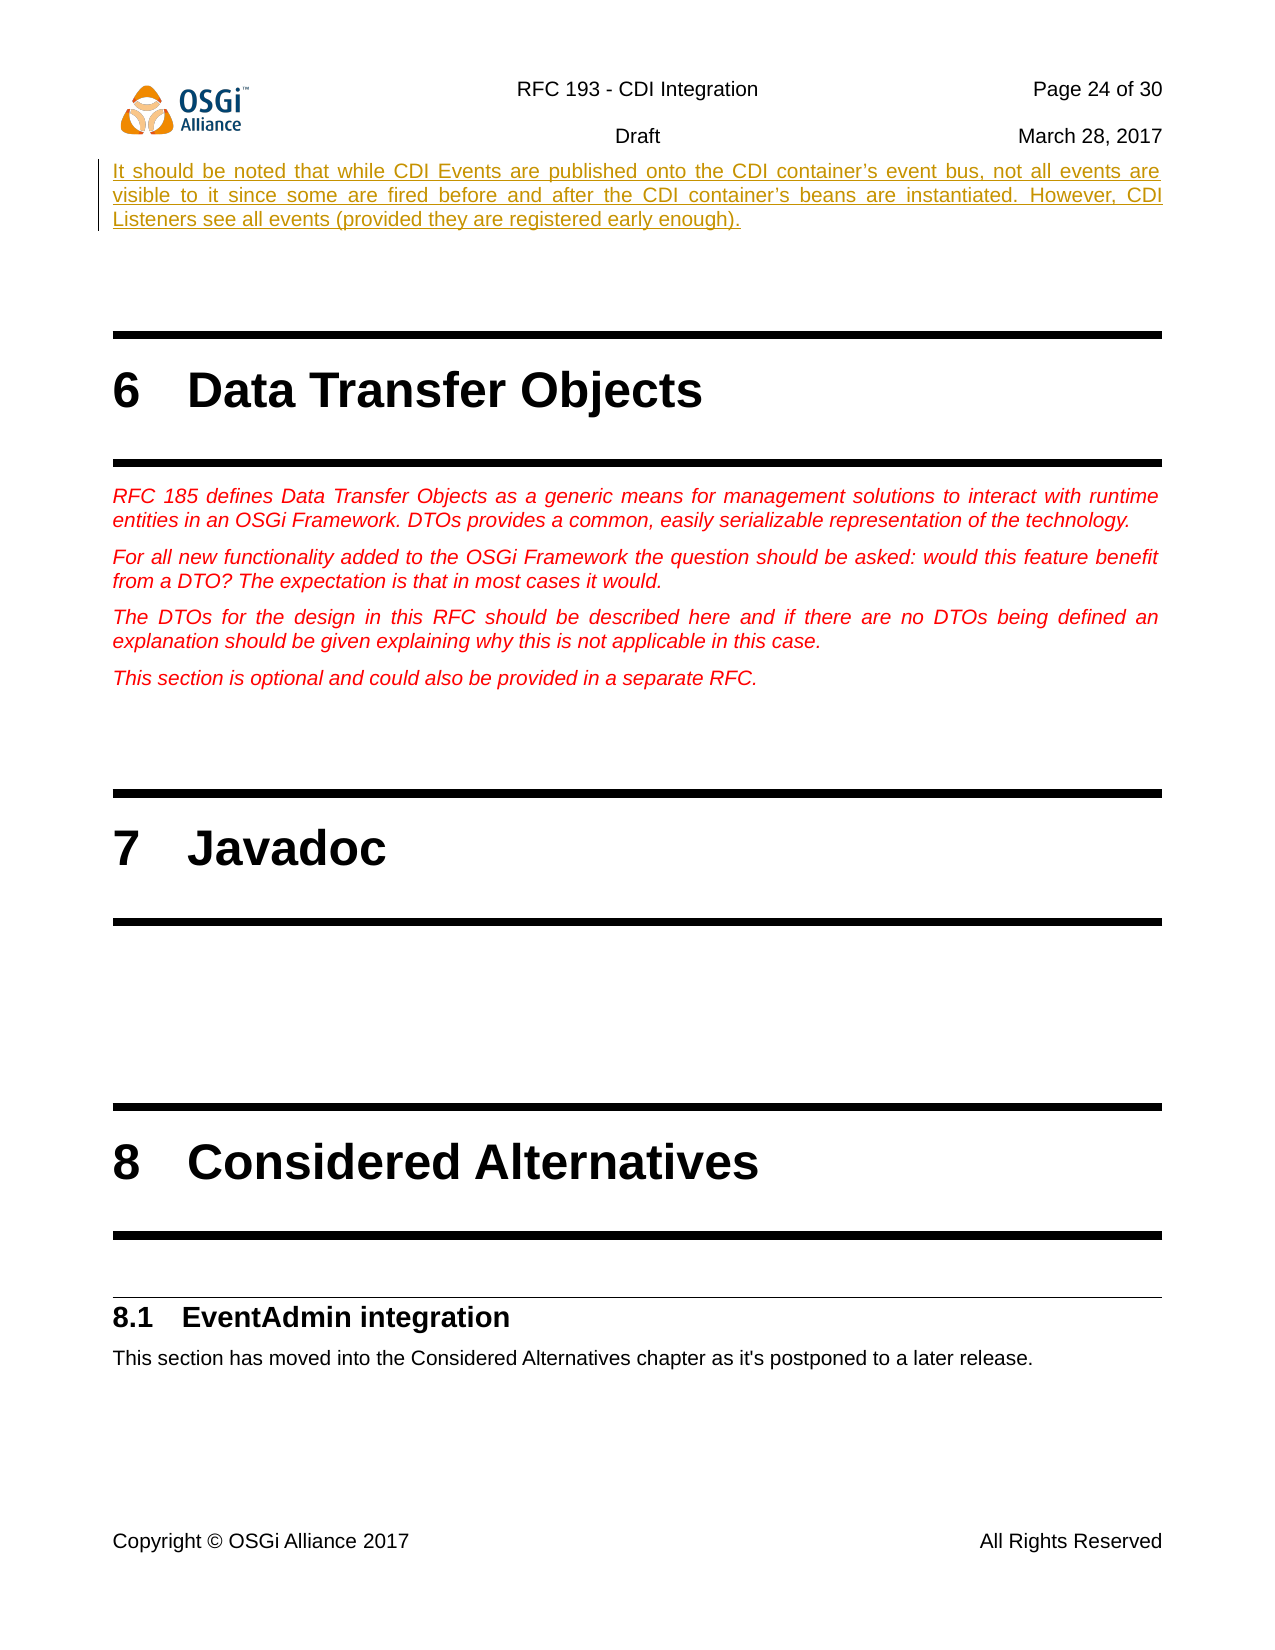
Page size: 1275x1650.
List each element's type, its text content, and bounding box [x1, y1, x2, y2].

text Listeners see all events (provided they are registered early enough). [112, 205, 1162, 231]
text It should be noted that while CDI Events are published onto the CDI container’s event bus, not all events are visible to it since some are fired before and after the CDI container’s beans are instantiated. However, CDI [112, 159, 1162, 204]
text This section has moved into the Considered Alternatives chapter as it's postponed to a later release. [112, 1346, 1162, 1370]
text RFC 185 defines Data Transfer Objects as a generic means for management solutions to interact with runtime entities in an OSGi Framework. DTOs provides a common, easily serializable representation of the technology. [112, 484, 1162, 532]
picture [113, 78, 257, 142]
text For all new functionality added to the OSGi Framework the question should be asked: would this feature benefit from a DTO? The expectation is that in most cases it would. [112, 544, 1162, 592]
subtitle Data Transfer Objects [112, 332, 1162, 467]
subtitle Javadoc [112, 790, 1162, 926]
subtitle EventAdmin integration [112, 1298, 1162, 1334]
text The DTOs for the design in this RFC should be described here and if there are no DTOs being defined an explanation should be given explaining why this is not applicable in this case. [112, 605, 1162, 653]
text This section is optional and could also be provided in a separate RFC. [112, 665, 1162, 689]
subtitle Considered Alternatives [112, 1104, 1162, 1240]
